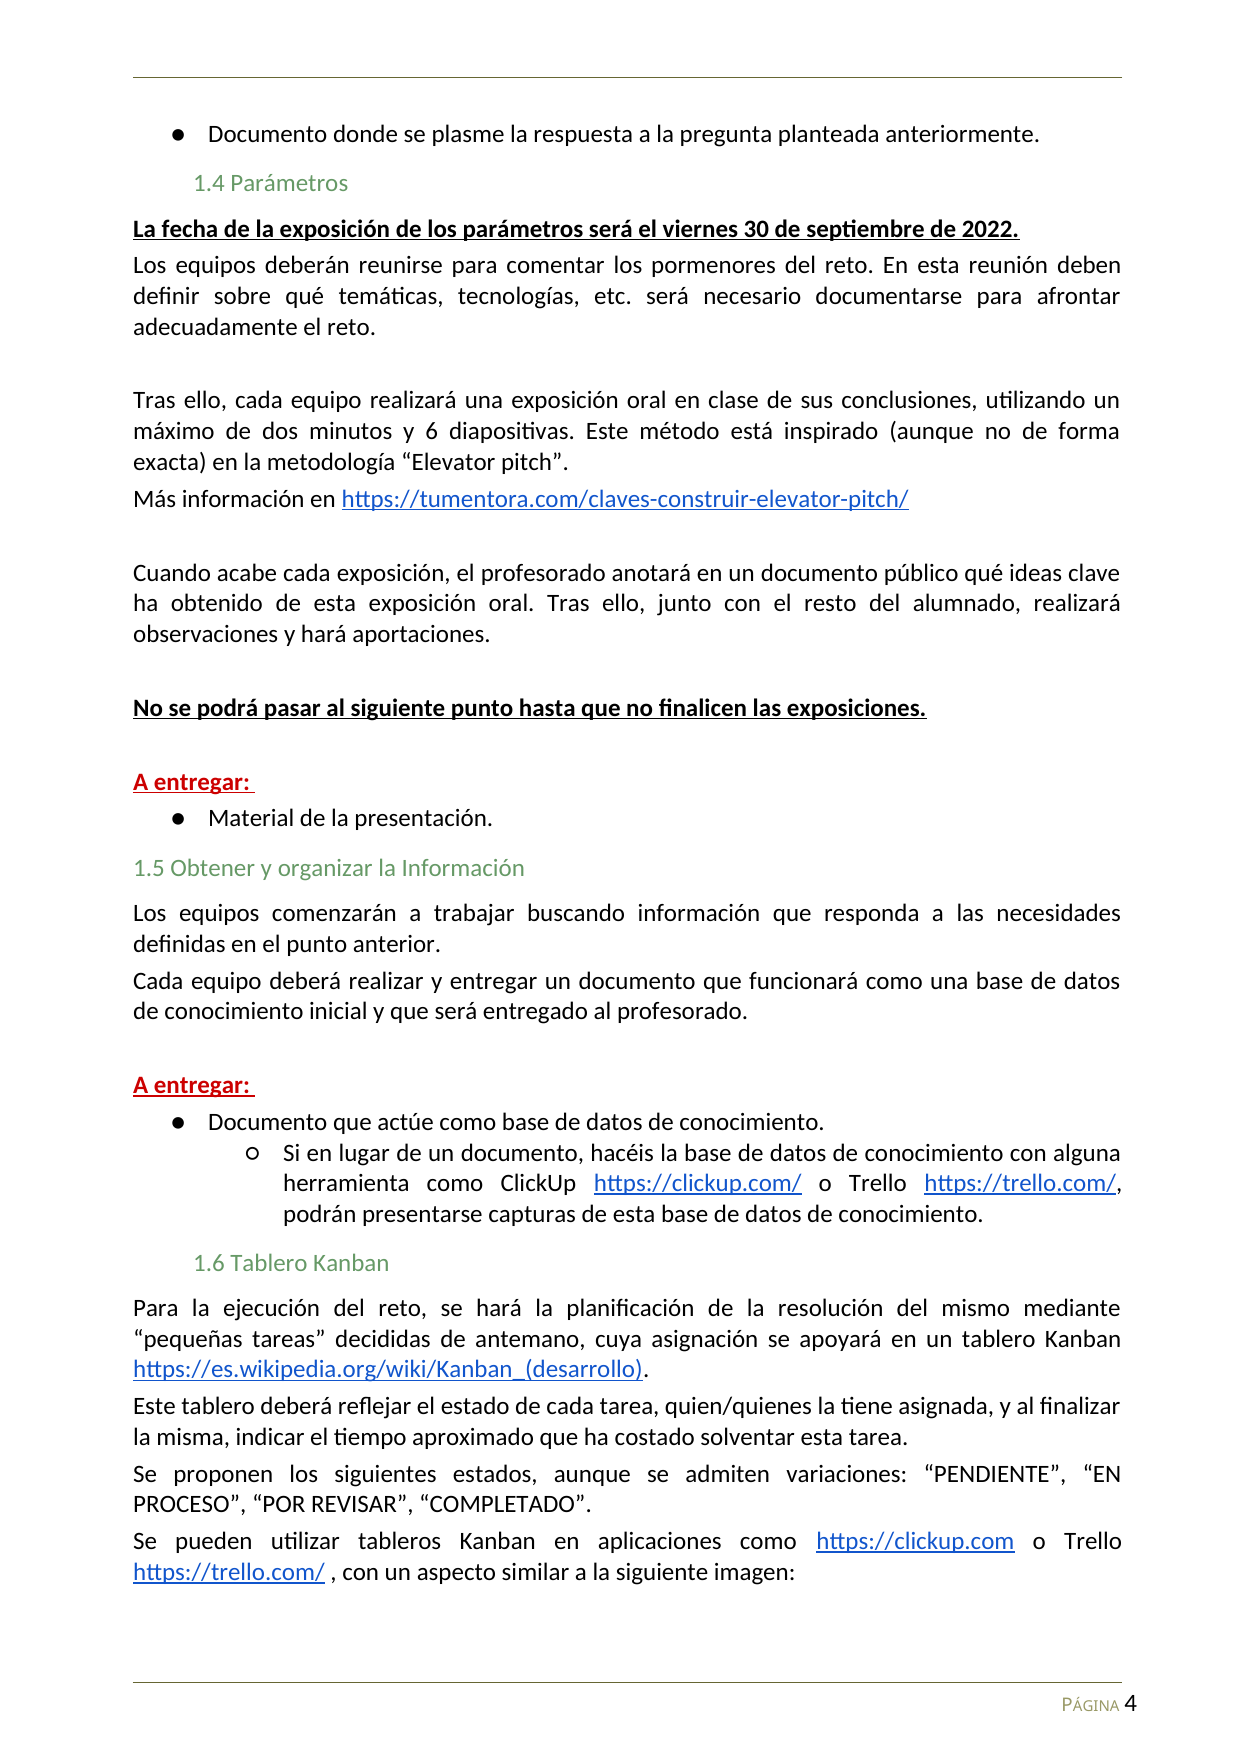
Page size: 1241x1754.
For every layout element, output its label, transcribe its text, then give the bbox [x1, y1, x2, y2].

text A entregar: [133, 1069, 1122, 1100]
text Los equipos comenzarán a trabajar buscando información que responda a las necesidades definidas en el punto anterior. [133, 897, 1122, 958]
text Cuando acabe cada exposición, el profesorado anotará en un documento público qué ideas clave ha obtenido de esta exposición oral. Tras ello, junto con el resto del alumnado, realizará observaciones y hará aportaciones. [133, 557, 1122, 648]
text Más información en https://tumentora.com/claves-construir-elevator-pitch/ [133, 483, 1122, 513]
list Documento que actúe como base de datos de conocimiento. [170, 1106, 1122, 1137]
text Los equipos deberán reunirse para comentar los pormenores del reto. En esta reunión deben definir sobre qué temáticas, tecnologías, etc. será necesario documentarse para afrontar adecuadamente el reto. [133, 250, 1122, 341]
list Si en lugar de un documento, hacéis la base de datos de conocimiento con alguna herramienta como ClickUp https://clickup.com/ o Trello https://trello.com/, podrán presentarse capturas de esta base de datos de conocimiento. [245, 1137, 1122, 1228]
text Cada equipo deberá realizar y entregar un documento que funcionará como una base de datos de conocimiento inicial y que será entregado al profesorado. [133, 965, 1122, 1026]
subtitle 1.6 Tablero Kanban [193, 1247, 1122, 1278]
list Documento donde se plasme la respuesta a la pregunta planteada anteriormente. [170, 118, 1122, 148]
text Este tablero deberá reflejar el estado de cada tarea, quien/quienes la tiene asignada, y al finalizar la misma, indicar el tiempo aproximado que ha costado solventar esta tarea. [133, 1391, 1122, 1452]
text No se podrá pasar al siguiente punto hasta que no finalicen las exposiciones. [133, 692, 1122, 722]
text La fecha de la exposición de los parámetros será el viernes 30 de septiembre de 2022. [133, 213, 1122, 243]
subtitle 1.5 Obtener y organizar la Información [133, 852, 1122, 882]
text Para la ejecución del reto, se hará la planificación de la resolución del mismo mediante “pequeñas tareas” decididas de antemano, cuya asignación se apoyará en un tablero Kanban https://es.wikipedia.org/wiki/Kanban_(desarrollo). [133, 1292, 1122, 1384]
text Se pueden utilizar tableros Kanban en aplicaciones como https://clickup.com o Trello https://trello.com/ , con un aspecto similar a la siguiente imagen: [133, 1526, 1122, 1587]
text Se proponen los siguientes estados, aunque se admiten variaciones: “PENDIENTE”, “EN PROCESO”, “POR REVISAR”, “COMPLETADO”. [133, 1458, 1122, 1519]
text Tras ello, cada equipo realizará una exposición oral en clase de sus conclusiones, utilizando un máximo de dos minutos y 6 diapositivas. Este método está inspirado (aunque no de forma exacta) en la metodología “Elevator pitch”. [133, 385, 1122, 476]
text A entregar: [133, 766, 1122, 796]
list Material de la presentación. [170, 803, 1122, 833]
subtitle 1.4 Parámetros [193, 167, 1122, 198]
